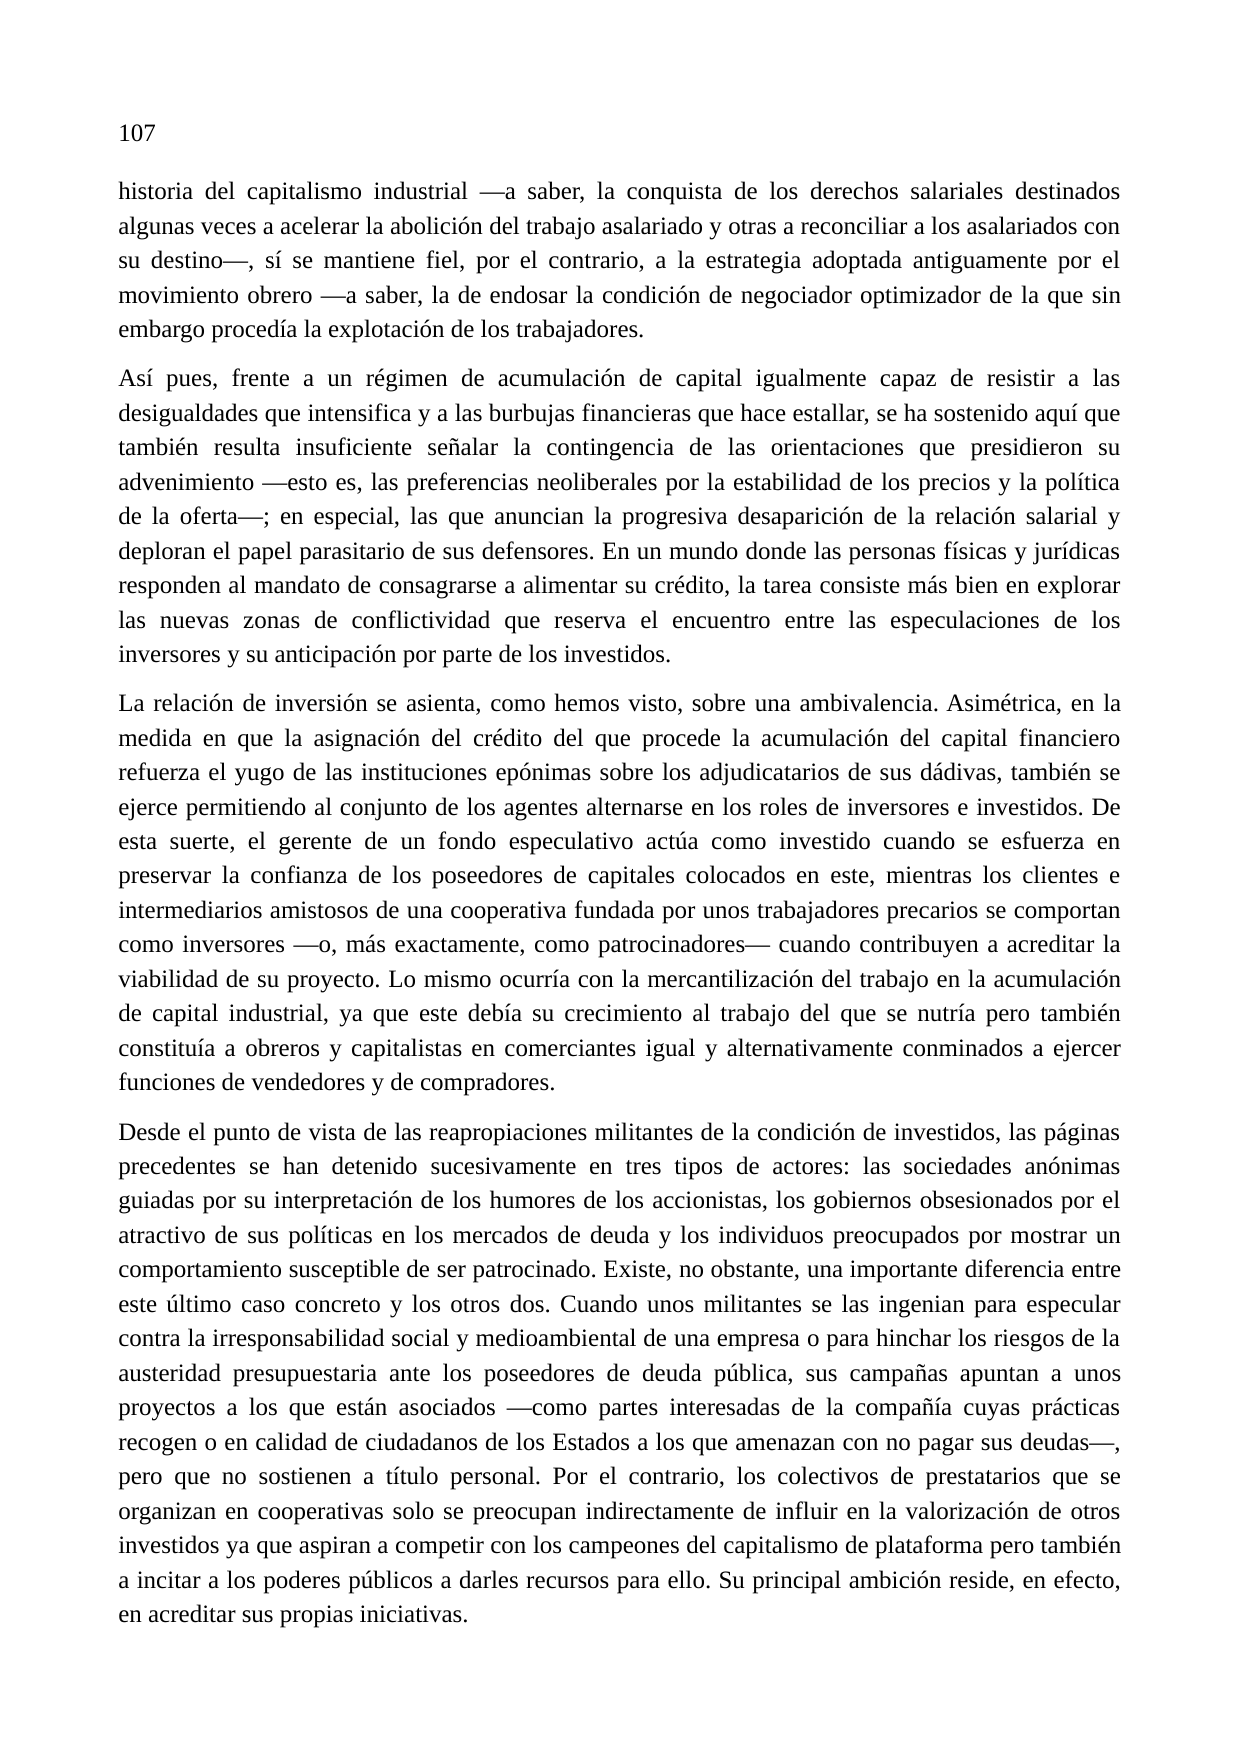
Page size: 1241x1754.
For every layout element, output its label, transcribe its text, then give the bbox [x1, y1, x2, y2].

text historia del capitalismo industrial —a saber, la conquista de los derechos salariales destinados algunas veces a acelerar la abolición del trabajo asalariado y otras a reconciliar a los asalariados con su destino—, sí se mantiene fiel, por el contrario, a la estrategia adoptada antiguamente por el movimiento obrero —a saber, la de endosar la condición de negociador optimizador de la que sin embargo procedía la explotación de los trabajadores. [118, 176, 1122, 343]
text La relación de inversión se asienta, como hemos visto, sobre una ambivalencia. Asimétrica, en la medida en que la asignación del crédito del que procede la acumulación del capital financiero refuerza el yugo de las instituciones epónimas sobre los adjudicatarios de sus dádivas, también se ejerce permitiendo al conjunto de los agentes alternarse en los roles de inversores e investidos. De esta suerte, el gerente de un fondo especulativo actúa como investido cuando se esfuerza en preservar la confianza de los poseedores de capitales colocados en este, mientras los clientes e intermediarios amistosos de una cooperativa fundada por unos trabajadores precarios se comportan como inversores —o, más exactamente, como patrocinadores— cuando contribuyen a acreditar la viabilidad de su proyecto. Lo mismo ocurría con la mercantilización del trabajo en la acumulación de capital industrial, ya que este debía su crecimiento al trabajo del que se nutría pero también constituía a obreros y capitalistas en comerciantes igual y alternativamente conminados a ejercer funciones de vendedores y de compradores. [118, 688, 1122, 1096]
text Desde el punto de vista de las reapropiaciones militantes de la condición de investidos, las páginas precedentes se han detenido sucesivamente en tres tipos de actores: las sociedades anónimas guiadas por su interpretación de los humores de los accionistas, los gobiernos obsesionados por el atractivo de sus políticas en los mercados de deuda y los individuos preocupados por mostrar un comportamiento susceptible de ser patrocinado. Existe, no obstante, una importante diferencia entre este último caso concreto y los otros dos. Cuando unos militantes se las ingenian para especular contra la irresponsabilidad social y medioambiental de una empresa o para hinchar los riesgos de la austeridad presupuestaria ante los poseedores de deuda pública, sus campañas apuntan a unos proyectos a los que están asociados —como partes interesadas de la compañía cuyas prácticas recogen o en calidad de ciudadanos de los Estados a los que amenazan con no pagar sus deudas—, pero que no sostienen a título personal. Por el contrario, los colectivos de prestatarios que se organizan en cooperativas solo se preocupan indirectamente de influir en la valorización de otros investidos ya que aspiran a competir con los campeones del capitalismo de plataforma pero también a incitar a los poderes públicos a darles recursos para ello. Su principal ambición reside, en efecto, en acreditar sus propias iniciativas. [118, 1117, 1122, 1628]
text Así pues, frente a un régimen de acumulación de capital igualmente capaz de resistir a las desigualdades que intensifica y a las burbujas financieras que hace estallar, se ha sostenido aquí que también resulta insuficiente señalar la contingencia de las orientaciones que presidieron su advenimiento —esto es, las preferencias neoliberales por la estabilidad de los precios y la política de la oferta—; en especial, las que anuncian la progresiva desaparición de la relación salarial y deploran el papel parasitario de sus defensores. En un mundo donde las personas físicas y jurídicas responden al mandato de consagrarse a alimentar su crédito, la tarea consiste más bien en explorar las nuevas zonas de conflictividad que reserva el encuentro entre las especulaciones de los inversores y su anticipación por parte de los investidos. [118, 363, 1122, 668]
